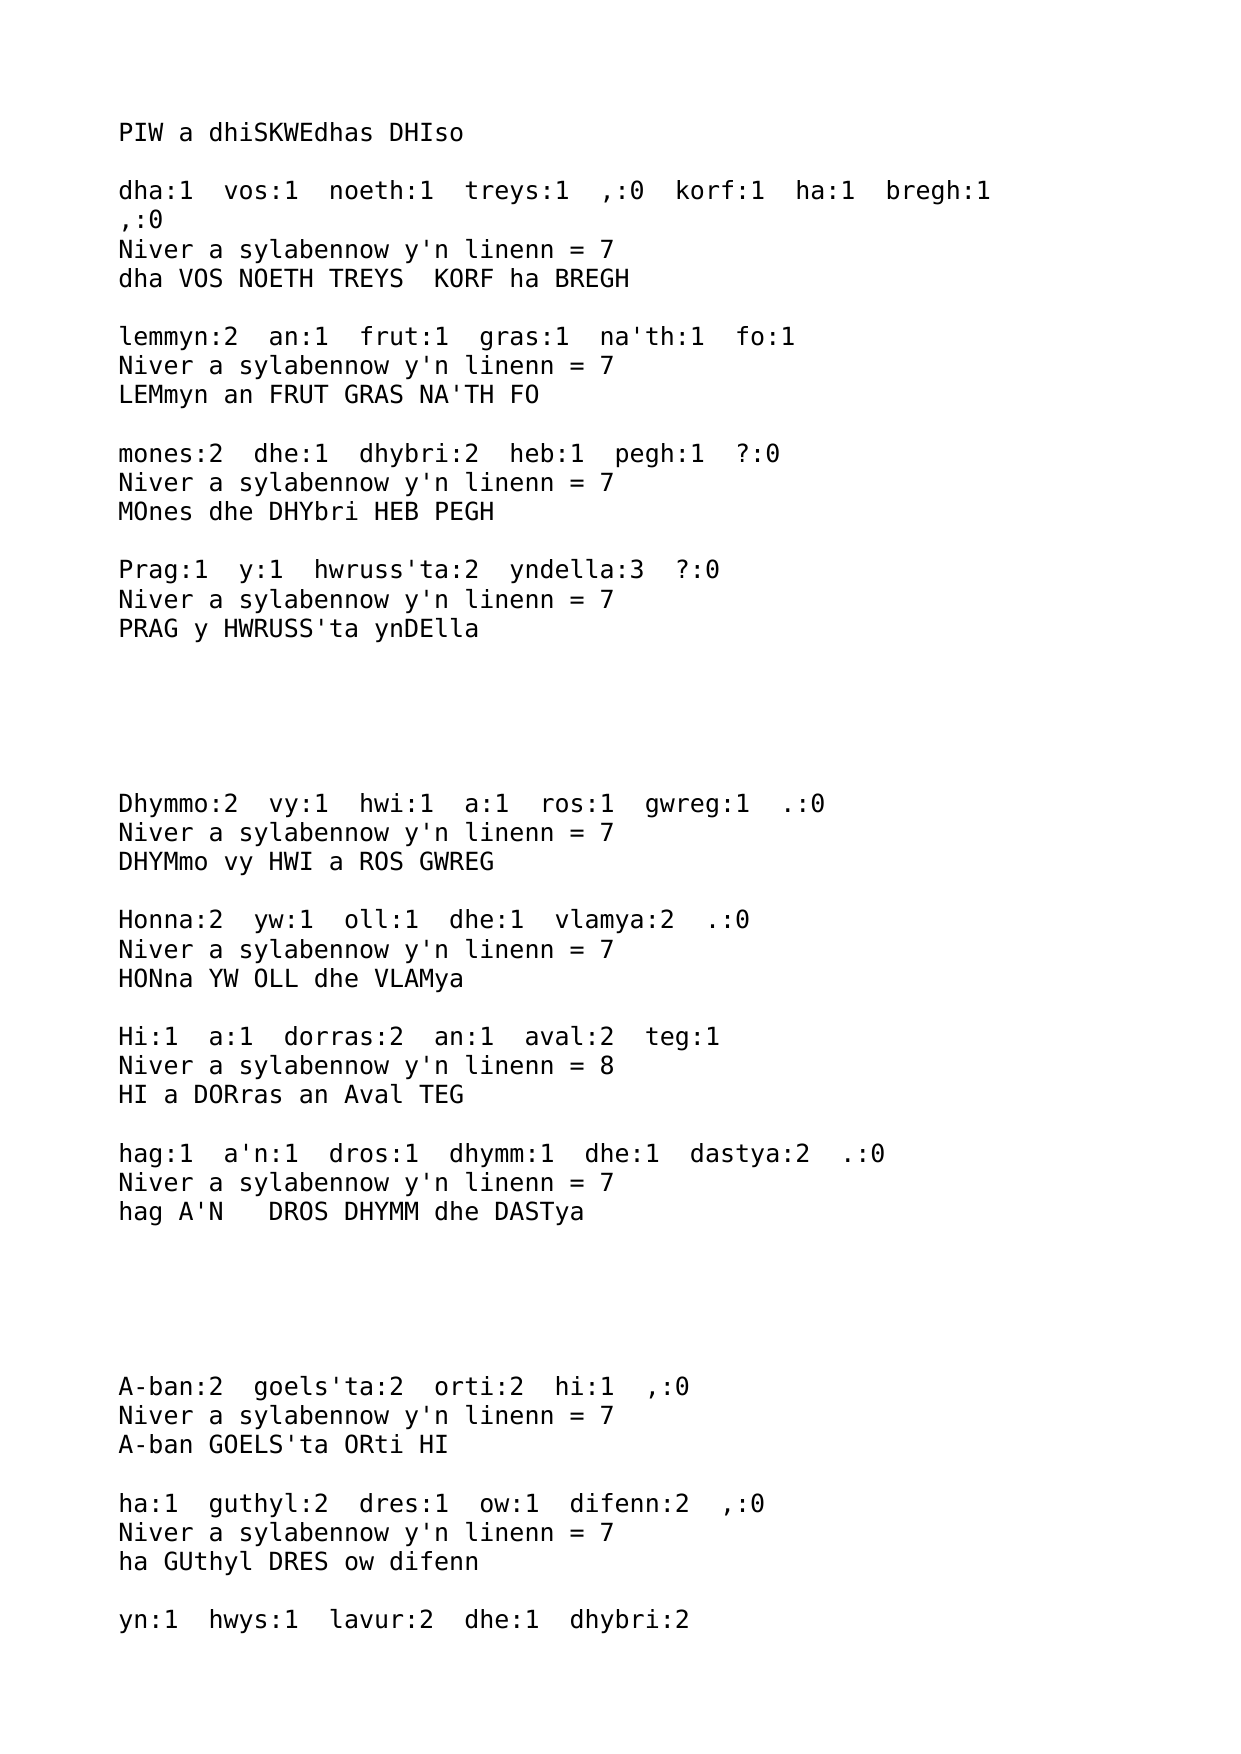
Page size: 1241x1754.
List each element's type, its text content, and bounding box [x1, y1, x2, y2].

text PRAG y HWRUSS'ta ynDElla [118, 614, 1122, 643]
text Niver a sylabennow y'n linenn = 7 [118, 818, 1122, 847]
text Niver a sylabennow y'n linenn = 7 [118, 1168, 1122, 1197]
text ha:1 guthyl:2 dres:1 ow:1 difenn:2 ,:0 [118, 1489, 1122, 1518]
text DHYMmo vy HWI a ROS GWREG [118, 847, 1122, 876]
text Honna:2 yw:1 oll:1 dhe:1 vlamya:2 .:0 [118, 906, 1122, 935]
text mones:2 dhe:1 dhybri:2 heb:1 pegh:1 ?:0 [118, 439, 1122, 468]
text hag A'N DROS DHYMM dhe DASTya [118, 1197, 1122, 1226]
text HI a DORras an Aval TEG [118, 1081, 1122, 1110]
text Hi:1 a:1 dorras:2 an:1 aval:2 teg:1 [118, 1022, 1122, 1051]
text Niver a sylabennow y'n linenn = 7 [118, 1401, 1122, 1431]
text hag:1 a'n:1 dros:1 dhymm:1 dhe:1 dastya:2 .:0 [118, 1139, 1122, 1168]
text A-ban GOELS'ta ORti HI [118, 1431, 1122, 1460]
text Niver a sylabennow y'n linenn = 7 [118, 935, 1122, 964]
text Niver a sylabennow y'n linenn = 8 [118, 1051, 1122, 1081]
text Prag:1 y:1 hwruss'ta:2 yndella:3 ?:0 [118, 556, 1122, 585]
text Niver a sylabennow y'n linenn = 7 [118, 468, 1122, 497]
text Niver a sylabennow y'n linenn = 7 [118, 351, 1122, 381]
text yn:1 hwys:1 lavur:2 dhe:1 dhybri:2 [118, 1606, 1122, 1635]
text A-ban:2 goels'ta:2 orti:2 hi:1 ,:0 [118, 1372, 1122, 1401]
text ,:0 [118, 206, 1122, 235]
text ha GUthyl DRES ow difenn [118, 1547, 1122, 1576]
text Niver a sylabennow y'n linenn = 7 [118, 235, 1122, 264]
text Dhymmo:2 vy:1 hwi:1 a:1 ros:1 gwreg:1 .:0 [118, 789, 1122, 818]
text dha VOS NOETH TREYS KORF ha BREGH [118, 264, 1122, 293]
text lemmyn:2 an:1 frut:1 gras:1 na'th:1 fo:1 [118, 322, 1122, 351]
text PIW a dhiSKWEdhas DHIso [118, 118, 1122, 147]
text LEMmyn an FRUT GRAS NA'TH FO [118, 381, 1122, 410]
text HONna YW OLL dhe VLAMya [118, 964, 1122, 993]
text MOnes dhe DHYbri HEB PEGH [118, 497, 1122, 526]
text dha:1 vos:1 noeth:1 treys:1 ,:0 korf:1 ha:1 bregh:1 [118, 176, 1122, 206]
text Niver a sylabennow y'n linenn = 7 [118, 1518, 1122, 1547]
text Niver a sylabennow y'n linenn = 7 [118, 585, 1122, 614]
